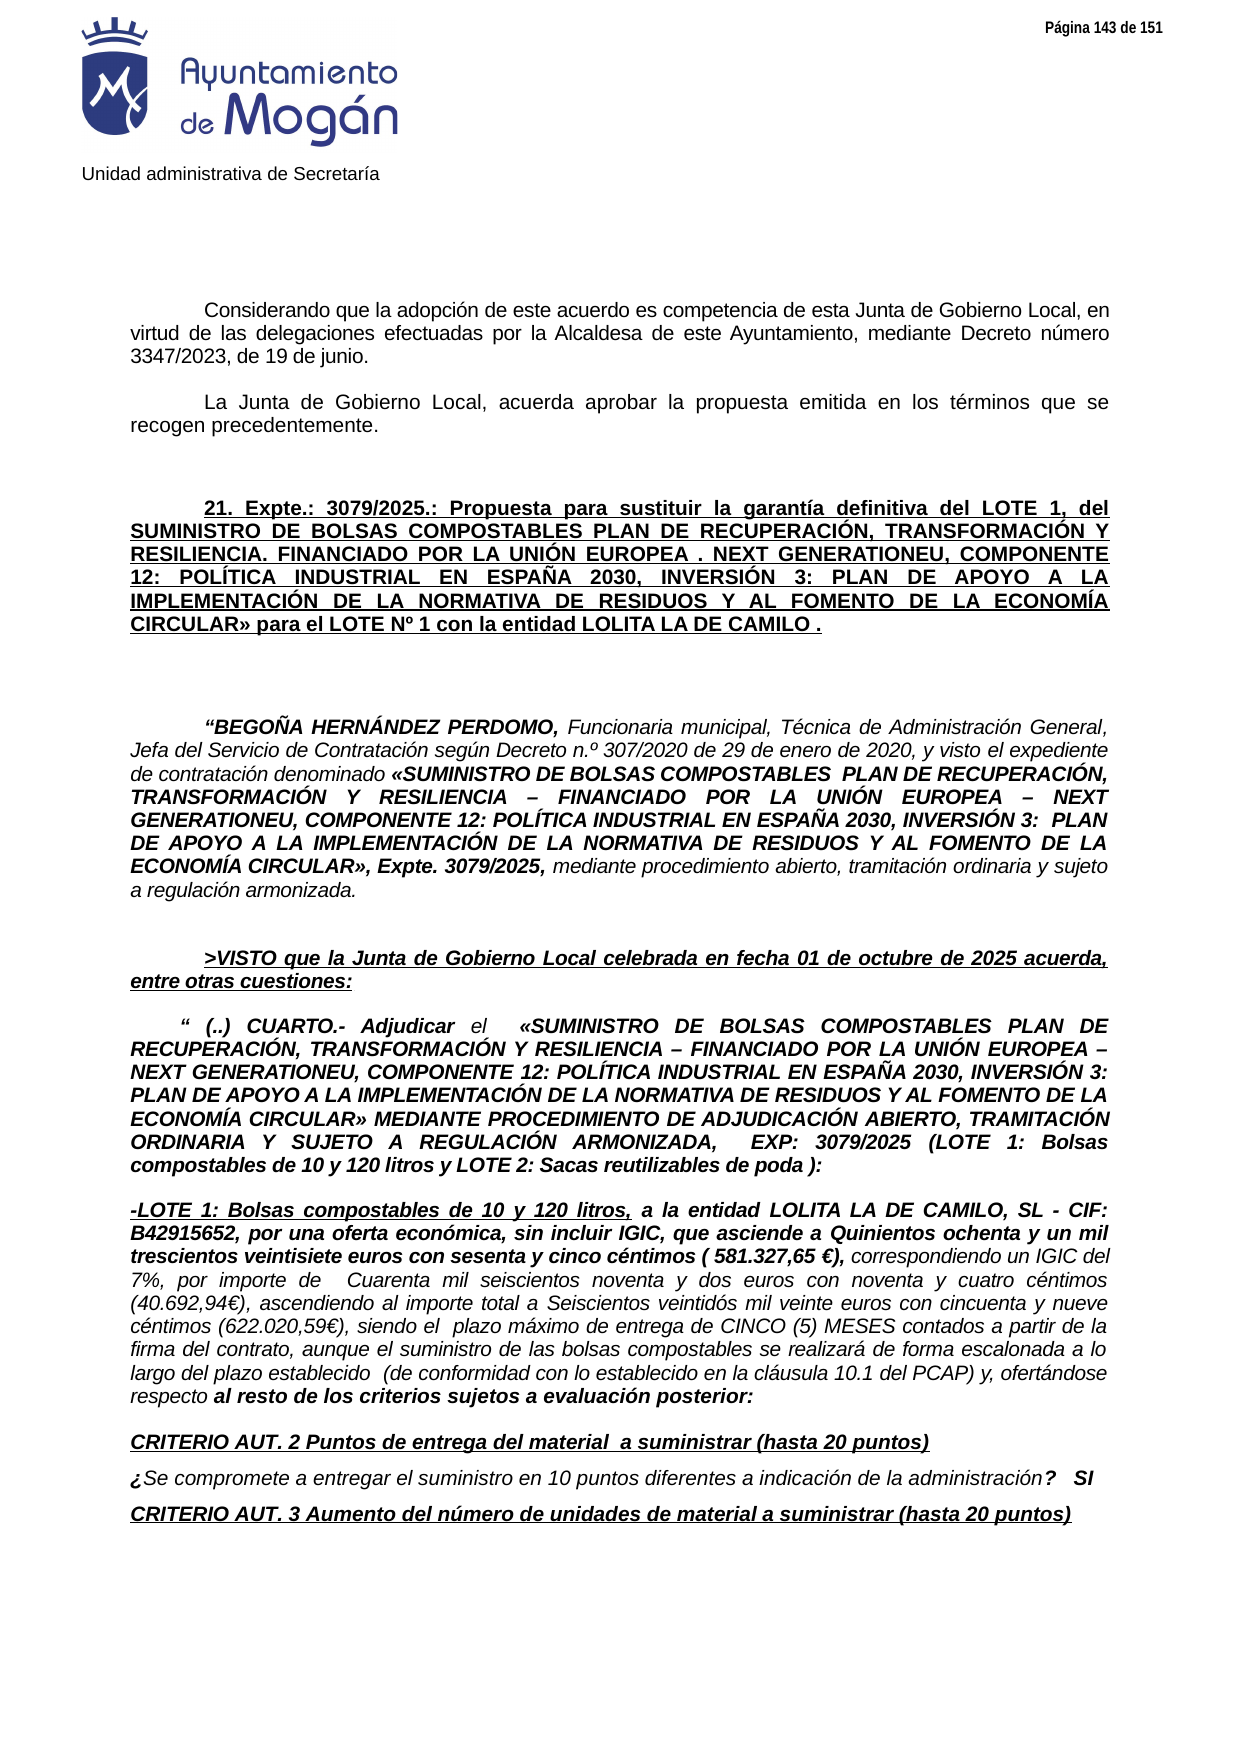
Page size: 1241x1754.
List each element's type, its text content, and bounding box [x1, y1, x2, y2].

text CRITERIO AUT. 3 Aumento del número de unidades de material a suministrar (hasta 20 puntos) [130, 1502, 1110, 1525]
text 12: POLÍTICA INDUSTRIAL EN ESPAÑA 2030, INVERSIÓN 3: PLAN DE APOYO A LA [130, 564, 1110, 586]
text RESILIENCIA. FINANCIADO POR LA UNIÓN EUROPEA . NEXT GENERATIONEU, COMPONENTE [130, 541, 1110, 563]
text CRITERIO AUT. 2 Puntos de entrega del material a suministrar (hasta 20 puntos) [130, 1431, 1110, 1454]
text “BEGOÑA HERNÁNDEZ PERDOMO, Funcionaria municipal, Técnica de Administración General, Jefa del Servicio de Contratación según Decreto n.º 307/2020 de 29 de enero de 2020, y visto el expediente de contratación denominado «SUMINISTRO DE BOLSAS COMPOSTABLES PLAN DE RECUPERACIÓN, TRANSFORMACIÓN Y RESILIENCIA – FINANCIADO POR LA UNIÓN EUROPEA – NEXT GENERATIONEU, COMPONENTE 12: POLÍTICA INDUSTRIAL EN ESPAÑA 2030, INVERSIÓN 3: PLAN DE APOYO A LA IMPLEMENTACIÓN DE LA NORMATIVA DE RESIDUOS Y AL FOMENTO DE LA ECONOMÍA CIRCULAR», Expte. 3079/2025, mediante procedimiento abierto, tramitación ordinaria y sujeto a regulación armonizada. [130, 716, 1110, 901]
text ¿Se compromete a entregar el suministro en 10 puntos diferentes a indicación de la administración? SI [130, 1466, 1110, 1490]
text 21. Expte.: 3079/2025.: Propuesta para sustituir la garantía definitiva del LOTE 1, del SUMINISTRO DE BOLSAS COMPOSTABLES PLAN DE RECUPERACIÓN, TRANSFORMACIÓN Y [130, 496, 1110, 540]
text La Junta de Gobierno Local, acuerda aprobar la propuesta emitida en los términos que se recogen precedentemente. [130, 391, 1110, 437]
picture [81, 17, 398, 153]
text CIRCULAR» para el LOTE Nº 1 con la entidad LOLITA LA DE CAMILO . [130, 611, 1110, 636]
text -LOTE 1: Bolsas compostables de 10 y 120 litros, a la entidad LOLITA LA DE CAMILO, SL - CIF: B42915652, por una oferta económica, sin incluir IGIC, que asciende a Quinientos ochenta y un mil trescientos veintisiete euros con sesenta y cinco céntimos ( 581.327,65 €), correspondiendo un IGIC del 7%, por importe de Cuarenta mil seiscientos noventa y dos euros con noventa y cuatro céntimos (40.692,94€), ascendiendo al importe total a Seiscientos veintidós mil veinte euros con cincuenta y nueve céntimos (622.020,59€), siendo el plazo máximo de entrega de CINCO (5) MESES contados a partir de la firma del contrato, aunque el suministro de las bolsas compostables se realizará de forma escalonada a lo largo del plazo establecido (de conformidad con lo establecido en la cláusula 10.1 del PCAP) y, ofertándose respecto al resto de los criterios sujetos a evaluación posterior: [130, 1198, 1110, 1407]
text Considerando que la adopción de este acuerdo es competencia de esta Junta de Gobierno Local, en virtud de las delegaciones efectuadas por la Alcaldesa de este Ayuntamiento, mediante Decreto número 3347/2023, de 19 de junio. [130, 298, 1110, 368]
text >VISTO que la Junta de Gobierno Local celebrada en fecha 01 de octubre de 2025 acuerda, entre otras cuestiones: [130, 946, 1110, 993]
text IMPLEMENTACIÓN DE LA NORMATIVA DE RESIDUOS Y AL FOMENTO DE LA ECONOMÍA [130, 587, 1110, 609]
text “ (..) CUARTO.- Adjudicar el «SUMINISTRO DE BOLSAS COMPOSTABLES PLAN DE RECUPERACIÓN, TRANSFORMACIÓN Y RESILIENCIA – FINANCIADO POR LA UNIÓN EUROPEA – NEXT GENERATIONEU, COMPONENTE 12: POLÍTICA INDUSTRIAL EN ESPAÑA 2030, INVERSIÓN 3: PLAN DE APOYO A LA IMPLEMENTACIÓN DE LA NORMATIVA DE RESIDUOS Y AL FOMENTO DE LA ECONOMÍA CIRCULAR» MEDIANTE PROCEDIMIENTO DE ADJUDICACIÓN ABIERTO, TRAMITACIÓN ORDINARIA Y SUJETO A REGULACIÓN ARMONIZADA, EXP: 3079/2025 (LOTE 1: Bolsas compostables de 10 y 120 litros y LOTE 2: Sacas reutilizables de poda ): [130, 1014, 1110, 1177]
